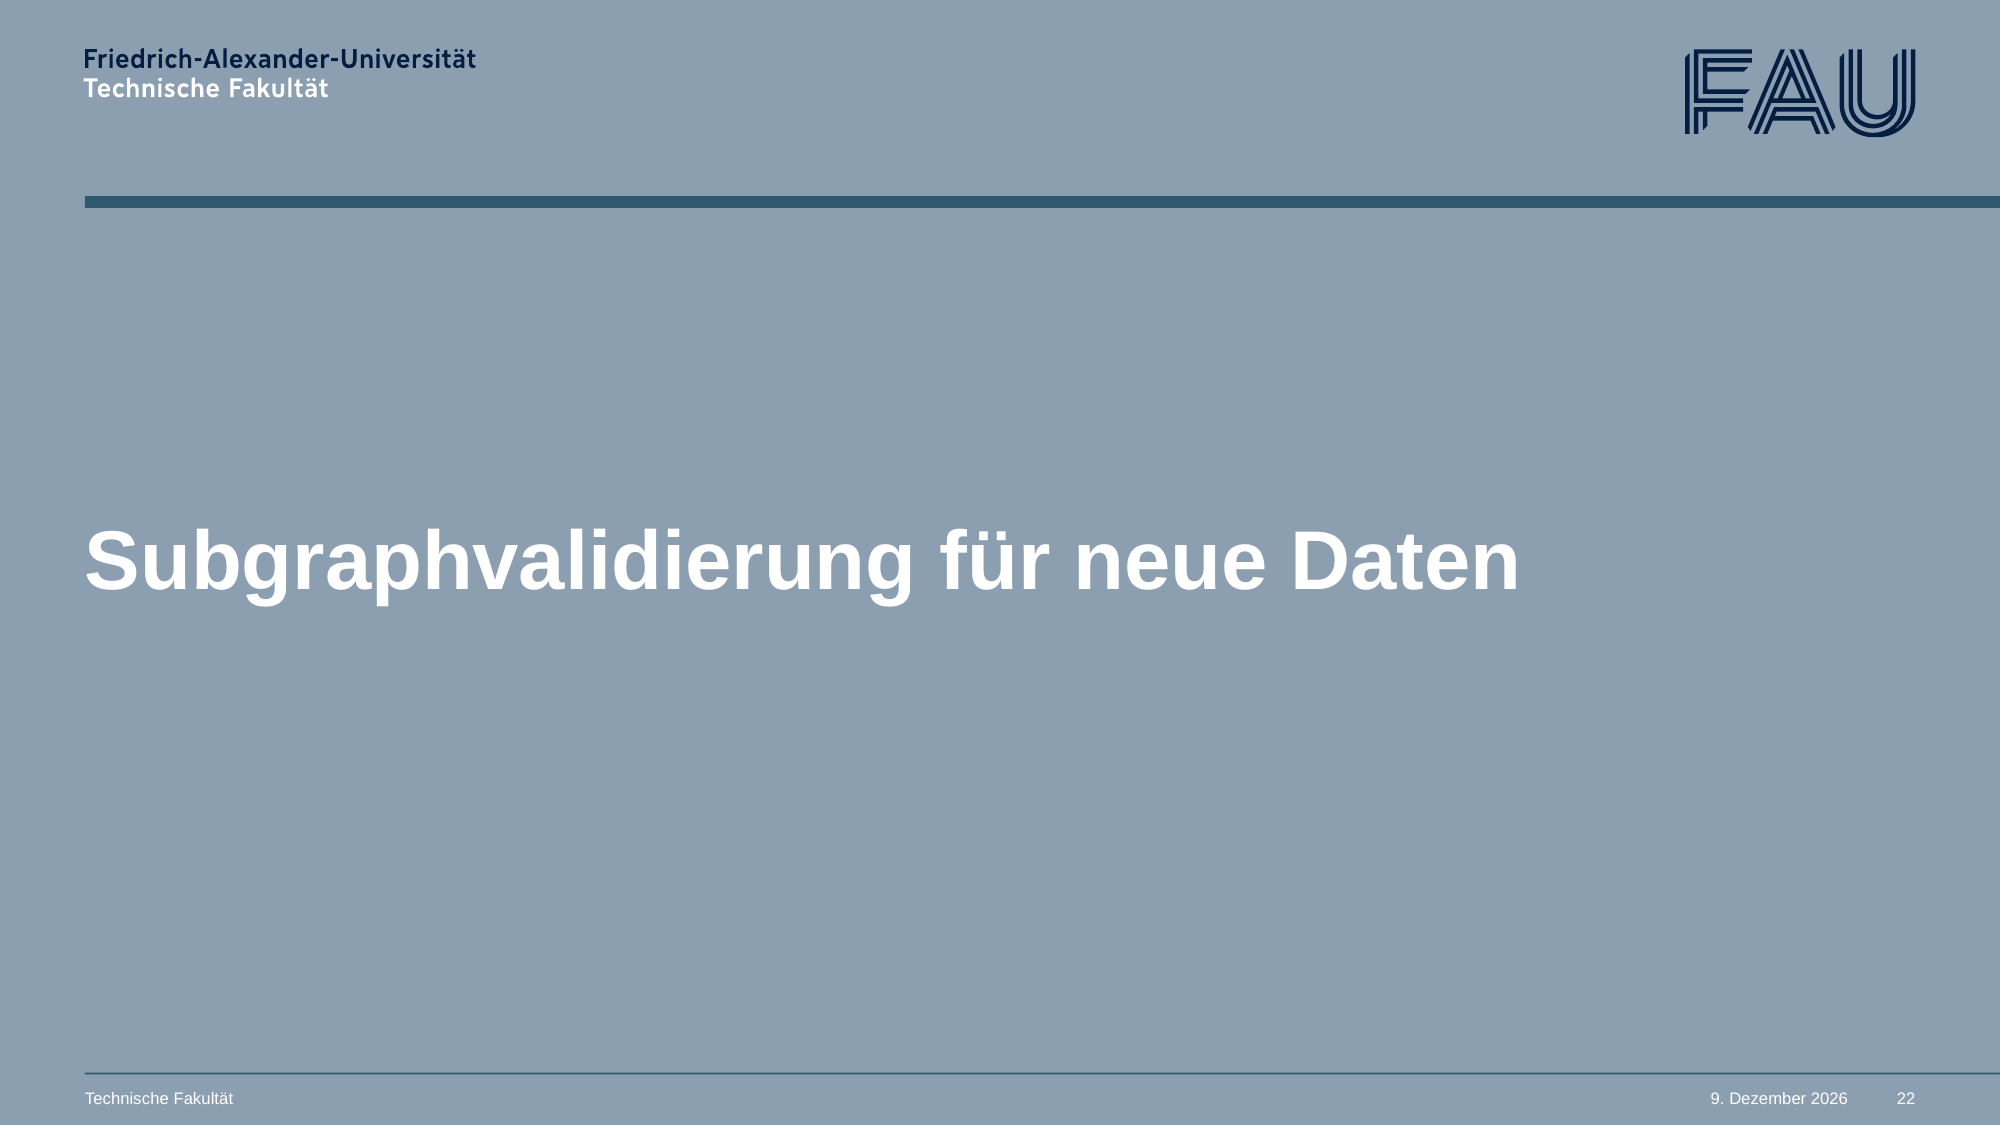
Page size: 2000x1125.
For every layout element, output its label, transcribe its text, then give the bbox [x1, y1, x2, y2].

title Subgraphvalidierung für neue Daten [84, 471, 1916, 654]
